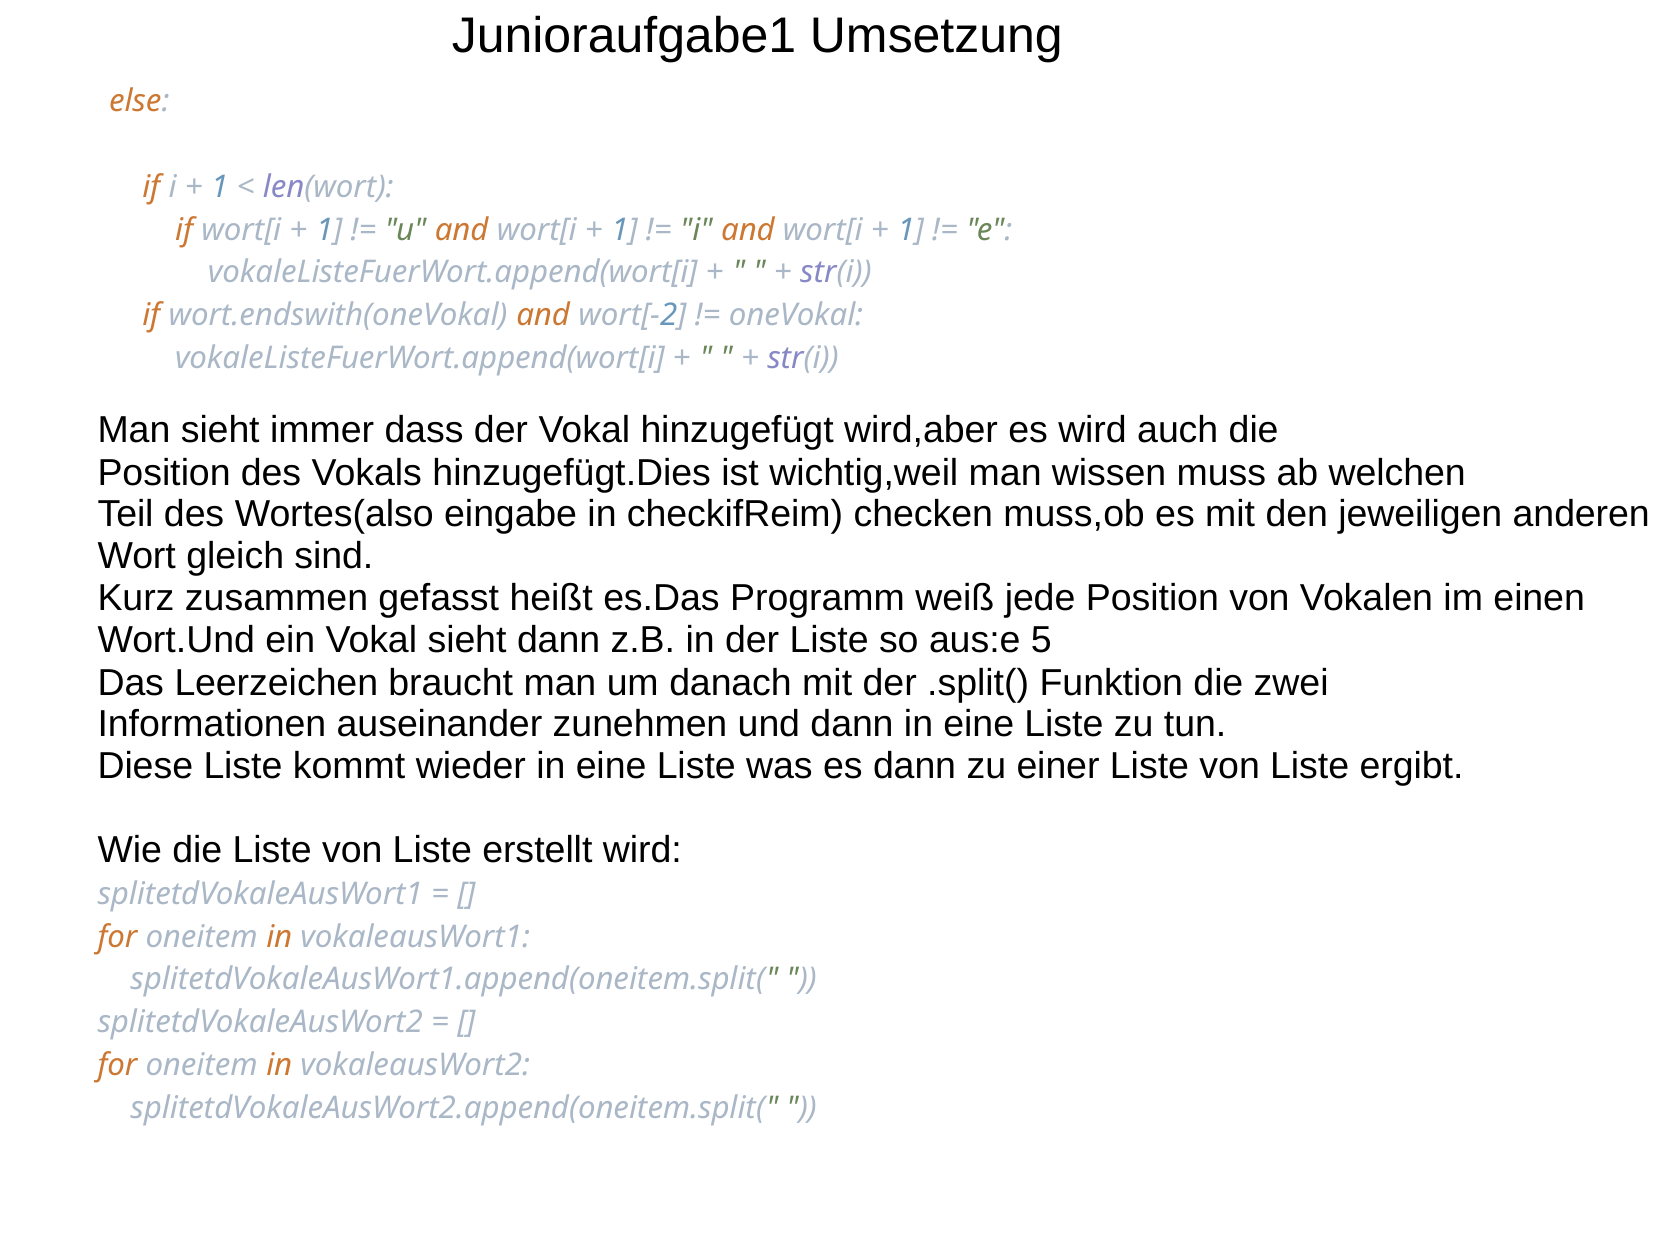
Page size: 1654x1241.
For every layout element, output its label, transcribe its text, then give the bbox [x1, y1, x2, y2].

text_box Junioraufgabe1 Umsetzung [437, 0, 1078, 71]
text_box else: if i + 1 < len(wort): if wort[i + 1] != "u" and wort[i + 1] != "i" and wort[i + 1] != "e": vokaleListeFuerWort.append(wort[i] + " " + str(i)) if wort.endswith(oneVokal) and wort[-2] != oneVokal: vokaleListeFuerWort.append(wort[i] + " " + str(i)) [94, 70, 1436, 378]
text_box Man sieht immer dass der Vokal hinzugefügt wird,aber es wird auch die Position des Vokals hinzugefügt.Dies ist wichtig,weil man wissen muss ab welchen Teil des Wortes(also eingabe in checkifReim) checken muss,ob es mit den jeweiligen anderen Wort gleich sind. Kurz zusammen gefasst heißt es.Das Programm weiß jede Position von Vokalen im einen Wort.Und ein Vokal sieht dann z.B. in der Liste so aus:e 5 Das Leerzeichen braucht man um danach mit der .split() Funktion die zwei Informationen auseinander zunehmen und dann in eine Liste zu tun. Diese Liste kommt wieder in eine Liste was es dann zu einer Liste von Liste ergibt. Wie die Liste von Liste erstellt wird: splitetdVokaleAusWort1 = [] for oneitem in vokaleausWort1: splitetdVokaleAusWort1.append(oneitem.split(" ")) splitetdVokaleAusWort2 = [] for oneitem in vokaleausWort2: splitetdVokaleAusWort2.append(oneitem.split(" ")) [82, 401, 1654, 1241]
